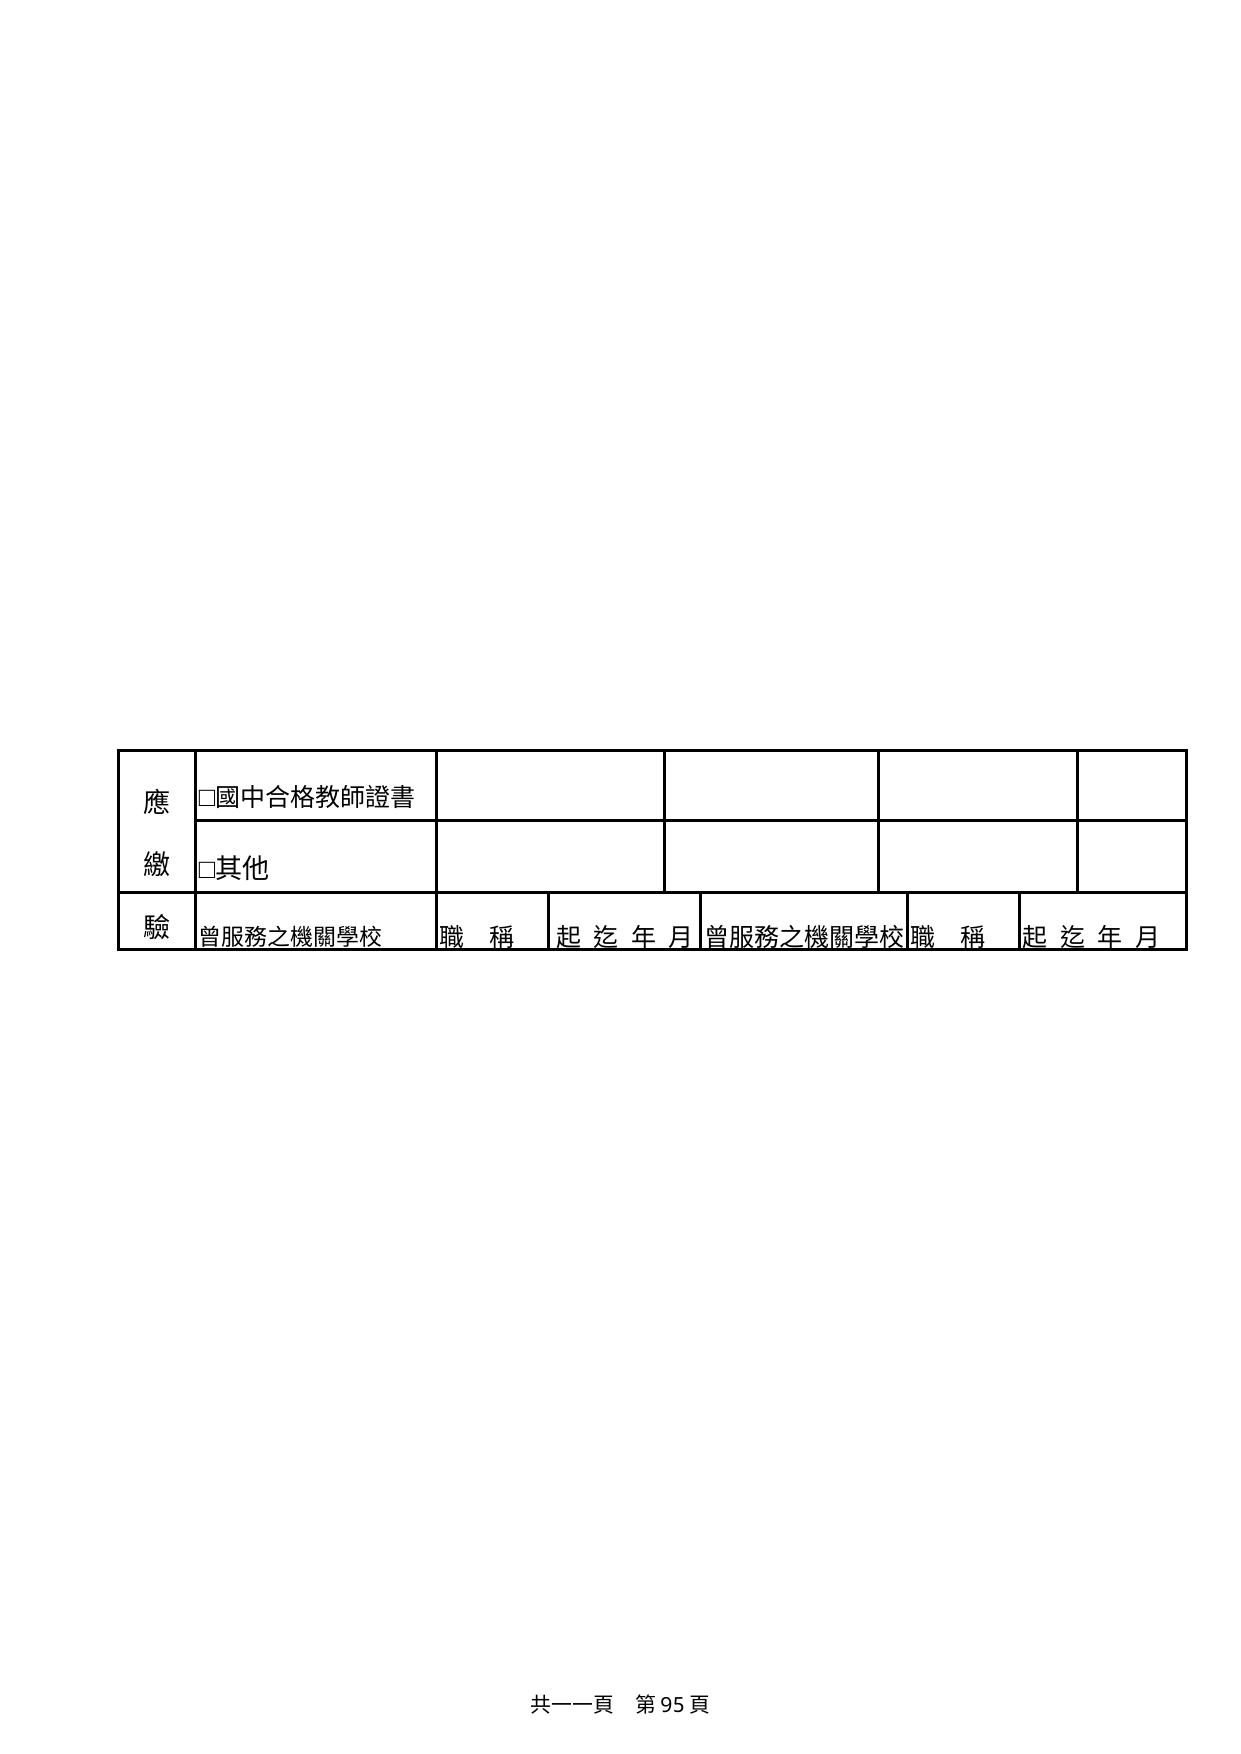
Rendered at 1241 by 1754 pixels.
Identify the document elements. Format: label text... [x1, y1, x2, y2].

table_cell 曾服務之機關學校 [702, 894, 906, 948]
table_cell 應 繳 驗 證 件 [120, 752, 194, 891]
table_cell 經 歷 [120, 894, 194, 948]
table_cell [1079, 822, 1185, 891]
table_cell [625, 822, 663, 891]
table_cell [666, 752, 877, 819]
table_cell □國中合格教師證書 [197, 752, 435, 819]
table_cell [625, 752, 663, 819]
table_cell 起 迄 年 月 [1021, 894, 1185, 948]
table_cell 職 稱 [909, 894, 1018, 948]
table_cell [438, 822, 625, 891]
table_cell [438, 752, 625, 819]
table_cell □其他 [197, 822, 435, 891]
table_cell 職 稱 [438, 894, 547, 948]
table_cell [880, 752, 1076, 819]
table_cell 曾服務之機關學校 [197, 894, 435, 948]
table_cell [666, 822, 877, 891]
table_cell [880, 822, 1076, 891]
table_cell 起 迄 年 月 [550, 894, 699, 948]
table_cell [1079, 752, 1185, 819]
